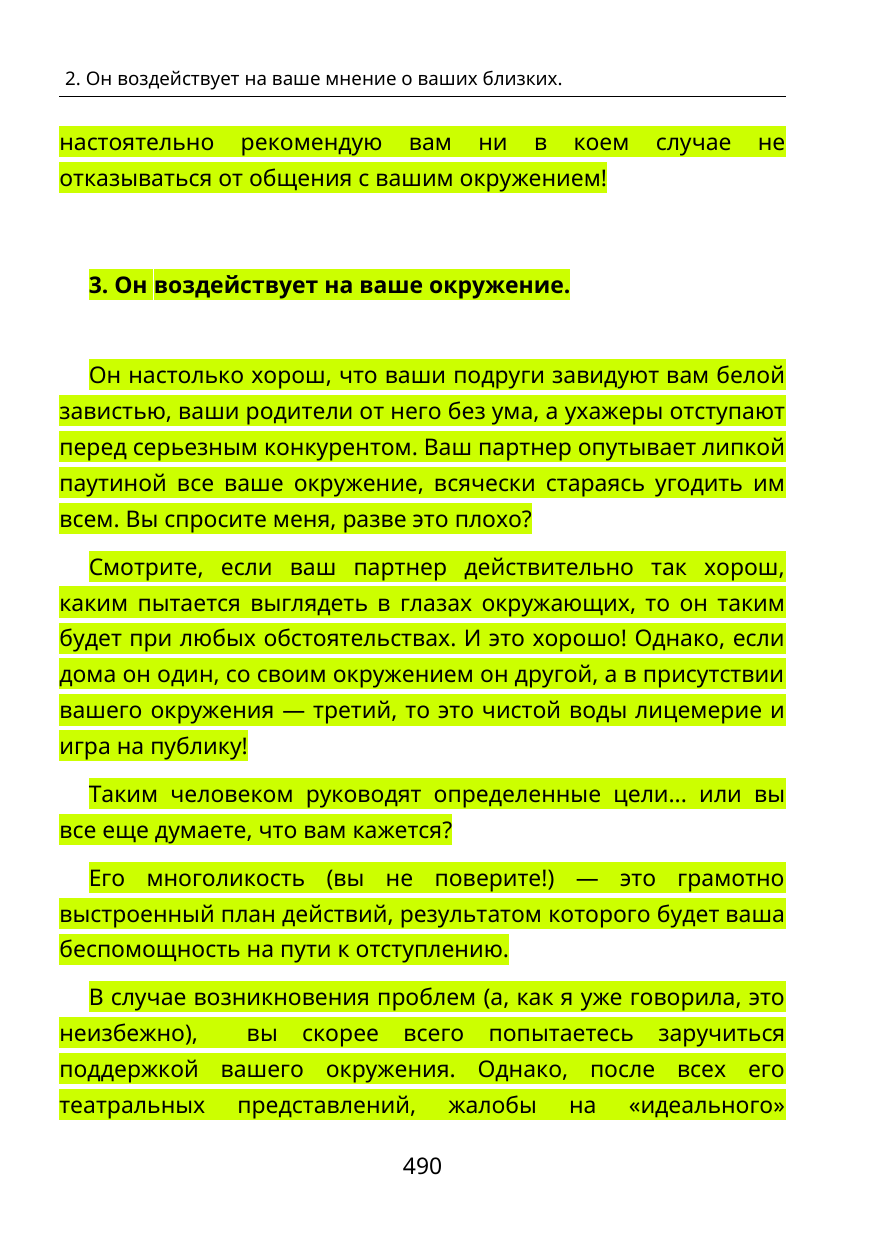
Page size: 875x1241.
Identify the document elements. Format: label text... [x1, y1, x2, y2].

text настоятельно рекомендую вам ни в коем случае не отказываться от общения с вашим окружением! [59, 126, 786, 193]
text В случае возникновения проблем (а, как я уже говорила, это неизбежно), вы скорее всего попытаетесь заручиться поддержкой вашего окружения. Однако, после всех его театральных представлений, жалобы на «идеального» [59, 981, 786, 1120]
text Таким человеком руководят определенные цели... или вы все еще думаете, что вам кажется? [59, 778, 786, 845]
text Его многоликость (вы не поверите!) — это грамотно выстроенный план действий, результатом которого будет ваша беспомощность на пути к отступлению. [59, 862, 786, 965]
text Он настолько хорош, что ваши подруги завидуют вам белой завистью, ваши родители от него без ума, а ухажеры отступают перед серьезным конкурентом. Ваш партнер опутывает липкой паутиной все ваше окружение, всячески стараясь угодить им всем. Вы спросите меня, разве это плохо? [59, 359, 786, 534]
text Смотрите, если ваш партнер действительно так хорош, каким пытается выглядеть в глазах окружающих, то он таким будет при любых обстоятельствах. И это хорошо! Однако, если дома он один, со своим окружением он другой, а в присутствии вашего окружения — третий, то это чистой воды лицемерие и игра на публику! [59, 551, 786, 761]
subtitle 3. Он воздействует на ваше окружение. [59, 269, 786, 300]
